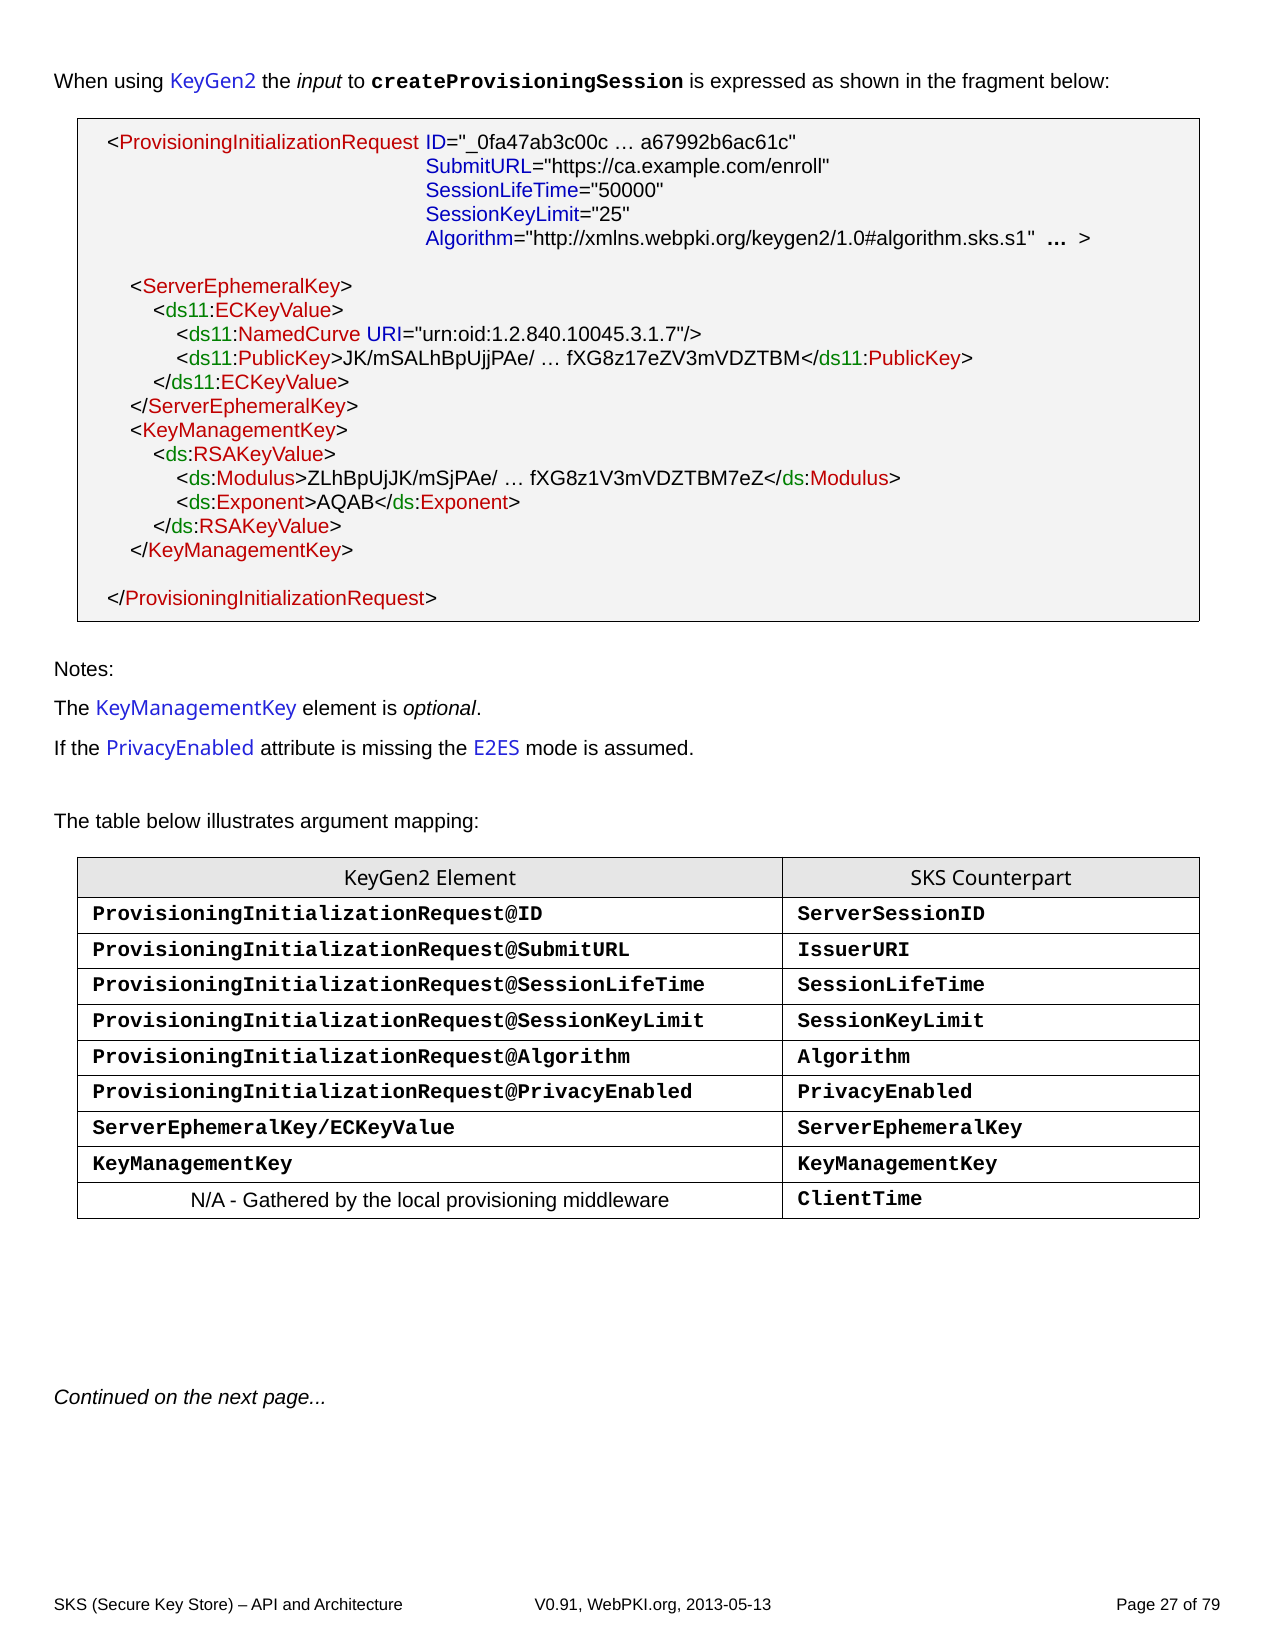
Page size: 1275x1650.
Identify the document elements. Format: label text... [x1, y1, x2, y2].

table_cell ProvisioningInitializationRequest@Algorithm [78, 1041, 782, 1075]
text Continued on the next page... [54, 1385, 1221, 1409]
table_cell ServerSessionID [783, 898, 1199, 933]
text The KeyManagementKey element is optional. [54, 693, 1221, 721]
table_cell ProvisioningInitializationRequest@PrivacyEnabled [78, 1076, 782, 1111]
table_cell PrivacyEnabled [783, 1076, 1199, 1111]
table_cell ProvisioningInitializationRequest@SubmitURL [78, 934, 782, 968]
table_cell Algorithm [783, 1041, 1199, 1075]
table_cell ProvisioningInitializationRequest@ID [78, 898, 782, 933]
table_cell SessionLifeTime [783, 969, 1199, 1004]
table_cell ProvisioningInitializationRequest@SessionLifeTime [78, 969, 782, 1004]
table_cell ServerEphemeralKey/ECKeyValue [78, 1112, 782, 1146]
table_cell ProvisioningInitializationRequest@SessionKeyLimit [78, 1005, 782, 1039]
text If the PrivacyEnabled attribute is missing the E2ES mode is assumed. [54, 733, 1221, 761]
text The table below illustrates argument mapping: [54, 809, 1221, 857]
table_cell KeyManagementKey [78, 1147, 782, 1182]
table_header KeyGen2 Element [78, 858, 782, 897]
text When using KeyGen2 the input to createProvisioningSession is expressed as shown in the fragment below: [54, 66, 1221, 118]
table_cell IssuerURI [783, 934, 1199, 968]
table_cell ClientTime [783, 1183, 1199, 1218]
table_header <ProvisioningInitializationRequest ID="_0fa47ab3c00c … a67992b6ac61c" SubmitURL="https://ca.example.com/enroll" SessionLifeTime="50000" SessionKeyLimit="25" Algorithm="http://xmlns.webpki.org/keygen2/1.0#algorithm.sks.s1" … > <ServerEphemeralKey> <ds11:ECKeyValue> <ds11:NamedCurve URI="urn:oid:1.2.840.10045.3.1.7"/> <ds11:PublicKey>JK/mSALhBpUjjPAe/ … fXG8z17eZV3mVDZTBM</ds11:PublicKey> </ds11:ECKeyValue> </ServerEphemeralKey> <KeyManagementKey> <ds:RSAKeyValue> <ds:Modulus>ZLhBpUjJK/mSjPAe/ … fXG8z1V3mVDZTBM7eZ</ds:Modulus> <ds:Exponent>AQAB</ds:Exponent> </ds:RSAKeyValue> </KeyManagementKey> </ProvisioningInitializationRequest> [78, 119, 1199, 621]
table_cell ServerEphemeralKey [783, 1112, 1199, 1146]
table_cell N/A - Gathered by the local provisioning middleware [78, 1183, 782, 1218]
table_header SKS Counterpart [783, 858, 1199, 897]
text Notes: [54, 657, 1221, 681]
table_cell SessionKeyLimit [783, 1005, 1199, 1039]
table_cell KeyManagementKey [783, 1147, 1199, 1182]
